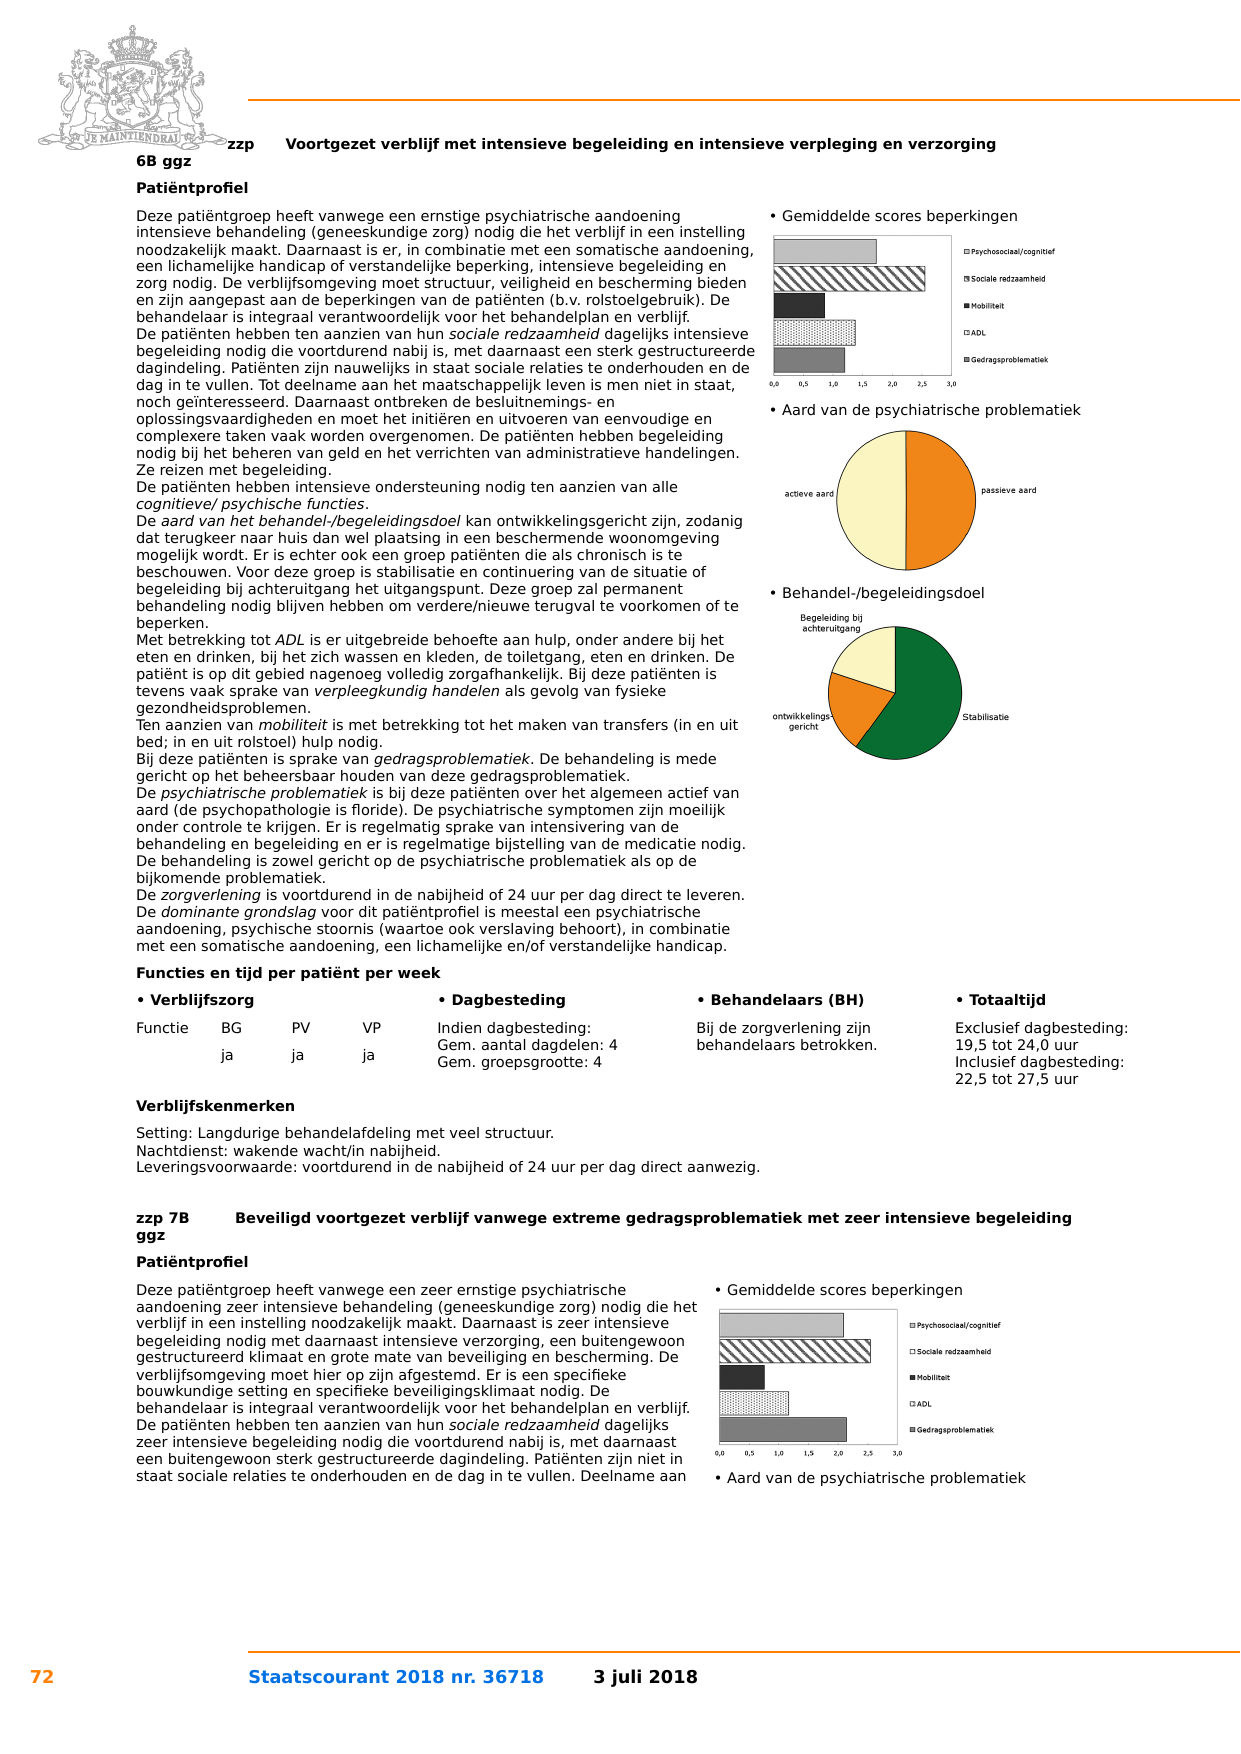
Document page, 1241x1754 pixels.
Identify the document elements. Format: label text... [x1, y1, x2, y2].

table_cell • Verblijfszorg [131, 988, 431, 1014]
table_cell Setting: Langdurige behandelafdeling met veel structuur. Nachtdienst: wakende wacht/in nabijheid. Leveringsvoorwaarde: voortdurend in de nabijheid of 24 uur per dag direct aanwezig. [131, 1121, 1163, 1181]
table_cell VP [357, 1015, 431, 1041]
table_cell • Totaaltijd [949, 988, 1163, 1014]
table_cell [708, 1304, 1163, 1464]
table_cell ja [286, 1043, 356, 1092]
table_cell ja [215, 1043, 285, 1092]
picture [768, 234, 1064, 389]
table_cell Indien dagbesteding: Gem. aantal dagdelen: 4 Gem. groepsgrootte: 4 [432, 1015, 689, 1092]
picture [768, 429, 1064, 572]
table_cell • Dagbesteding [432, 988, 689, 1014]
table_header zzp 6B ggz [131, 131, 279, 174]
table_header zzp 7B ggz [131, 1205, 228, 1248]
table_header Voortgezet verblijf met intensieve begeleiding en intensieve verpleging en verzorging [280, 131, 1163, 174]
table_cell ja [357, 1043, 431, 1092]
table_cell Deze patiëntgroep heeft vanwege een zeer ernstige psychiatrische aandoening zeer intensieve behandeling (geneeskundige zorg) nodig die het verblijf in een instelling noodzakelijk maakt. Daarnaast is zeer intensieve begeleiding nodig met daarnaast intensieve verzorging, een buitengewoon gestructureerd klimaat en grote mate van beveiliging en bescherming. De verblijfsomgeving moet hier op zijn afgestemd. Er is een specifieke bouwkundige setting en specifieke beveiligingsklimaat nodig. De behandelaar is integraal verantwoordelijk voor het behandelplan en verblijf. De patiënten hebben ten aanzien van hun sociale redzaamheid dagelijks zeer intensieve begeleiding nodig die voortdurend nabij is, met daarnaast een buitengewoon sterk gestructureerde dagindeling. Patiënten zijn niet in staat sociale relaties te onderhouden en de dag in te vullen. Deelname aan [131, 1277, 707, 1502]
table_cell [763, 608, 1163, 959]
table_cell [708, 1493, 1163, 1502]
picture [713, 1308, 1009, 1457]
table_cell [763, 425, 1163, 579]
table_cell Functie [131, 1015, 214, 1041]
table_cell [131, 1043, 214, 1092]
picture [768, 612, 1064, 761]
table_cell [763, 230, 1163, 396]
table_cell • Aard van de psychiatrische problematiek [708, 1466, 1163, 1492]
table_cell Deze patiëntgroep heeft vanwege een ernstige psychiatrische aandoening intensieve behandeling (geneeskundige zorg) nodig die het verblijf in een instelling noodzakelijk maakt. Daarnaast is er, in combinatie met een somatische aandoening, een lichamelijke handicap of verstandelijke beperking, intensieve begeleiding en zorg nodig. De verblijfsomgeving moet structuur, veiligheid en bescherming bieden en zijn aangepast aan de beperkingen van de patiënten (b.v. rolstoelgebruik). De behandelaar is integraal verantwoordelijk voor het behandelplan en verblijf. De patiënten hebben ten aanzien van hun sociale redzaamheid dagelijks intensieve begeleiding nodig die voortdurend nabij is, met daarnaast een sterk gestructureerde dagindeling. Patiënten zijn nauwelijks in staat sociale relaties te onderhouden en de dag in te vullen. Tot deelname aan het maatschappelijk leven is men niet in staat, noch geïnteresseerd. Daarnaast ontbreken de besluitnemings- en oplossingsvaardigheden en moet het initiëren en uitvoeren van eenvoudige en complexere taken vaak worden overgenomen. De patiënten hebben begeleiding nodig bij het beheren van geld en het verrichten van administratieve handelingen. Ze reizen met begeleiding. De patiënten hebben intensieve ondersteuning nodig ten aanzien van alle cognitieve/ psychische functies. De aard van het behandel-/begeleidingsdoel kan ontwikkelingsgericht zijn, zodanig dat terugkeer naar huis dan wel plaatsing in een beschermende woonomgeving mogelijk wordt. Er is echter ook een groep patiënten die als chronisch is te beschouwen. Voor deze groep is stabilisatie en continuering van de situatie of begeleiding bij achteruitgang het uitgangspunt. Deze groep zal permanent behandeling nodig blijven hebben om verdere/nieuwe terugval te voorkomen of te beperken. Met betrekking tot ADL is er uitgebreide behoefte aan hulp, onder andere bij het eten en drinken, bij het zich wassen en kleden, de toiletgang, eten en drinken. De patiënt is op dit gebied nagenoeg volledig zorgafhankelijk. Bij deze patiënten is tevens vaak sprake van verpleegkundig handelen als gevolg van fysieke gezondheidsproblemen. Ten aanzien van mobiliteit is met betrekking tot het maken van transfers (in en uit bed; in en uit rolstoel) hulp nodig. Bij deze patiënten is sprake van gedragsproblematiek. De behandeling is mede gericht op het beheersbaar houden van deze gedragsproblematiek. De psychiatrische problematiek is bij deze patiënten over het algemeen actief van aard (de psychopathologie is floride). De psychiatrische symptomen zijn moeilijk onder controle te krijgen. Er is regelmatig sprake van intensivering van de behandeling en begeleiding en er is regelmatige bijstelling van de medicatie nodig. De behandeling is zowel gericht op de psychiatrische problematiek als op de bijkomende problematiek. De zorgverlening is voortdurend in de nabijheid of 24 uur per dag direct te leveren. De dominante grondslag voor dit patiëntprofiel is meestal een psychiatrische aandoening, psychische stoornis (waartoe ook verslaving behoort), in combinatie met een somatische aandoening, een lichamelijke en/of verstandelijke handicap. [131, 203, 762, 959]
table_cell • Behandel-/begeleidingsdoel [763, 581, 1163, 607]
table_cell • Behandelaars (BH) [691, 988, 948, 1014]
table_cell BG [215, 1015, 285, 1041]
table_cell • Gemiddelde scores beperkingen [763, 203, 1163, 229]
table_cell Functies en tijd per patiënt per week [131, 960, 1163, 987]
table_cell Patiëntprofiel [131, 1249, 1163, 1276]
table_cell Verblijfskenmerken [131, 1093, 1163, 1120]
picture [38, 25, 227, 150]
table_header Beveiligd voortgezet verblijf vanwege extreme gedragsproblematiek met zeer intensieve begeleiding [229, 1205, 1163, 1248]
table_cell Patiëntprofiel [131, 175, 1163, 202]
table_cell Exclusief dagbesteding: 19,5 tot 24,0 uur Inclusief dagbesteding: 22,5 tot 27,5 uur [949, 1015, 1163, 1092]
table_cell • Gemiddelde scores beperkingen [708, 1277, 1163, 1303]
table_cell • Aard van de psychiatrische problematiek [763, 398, 1163, 424]
table_cell PV [286, 1015, 356, 1041]
table_cell Bij de zorgverlening zijn behandelaars betrokken. [691, 1015, 948, 1092]
